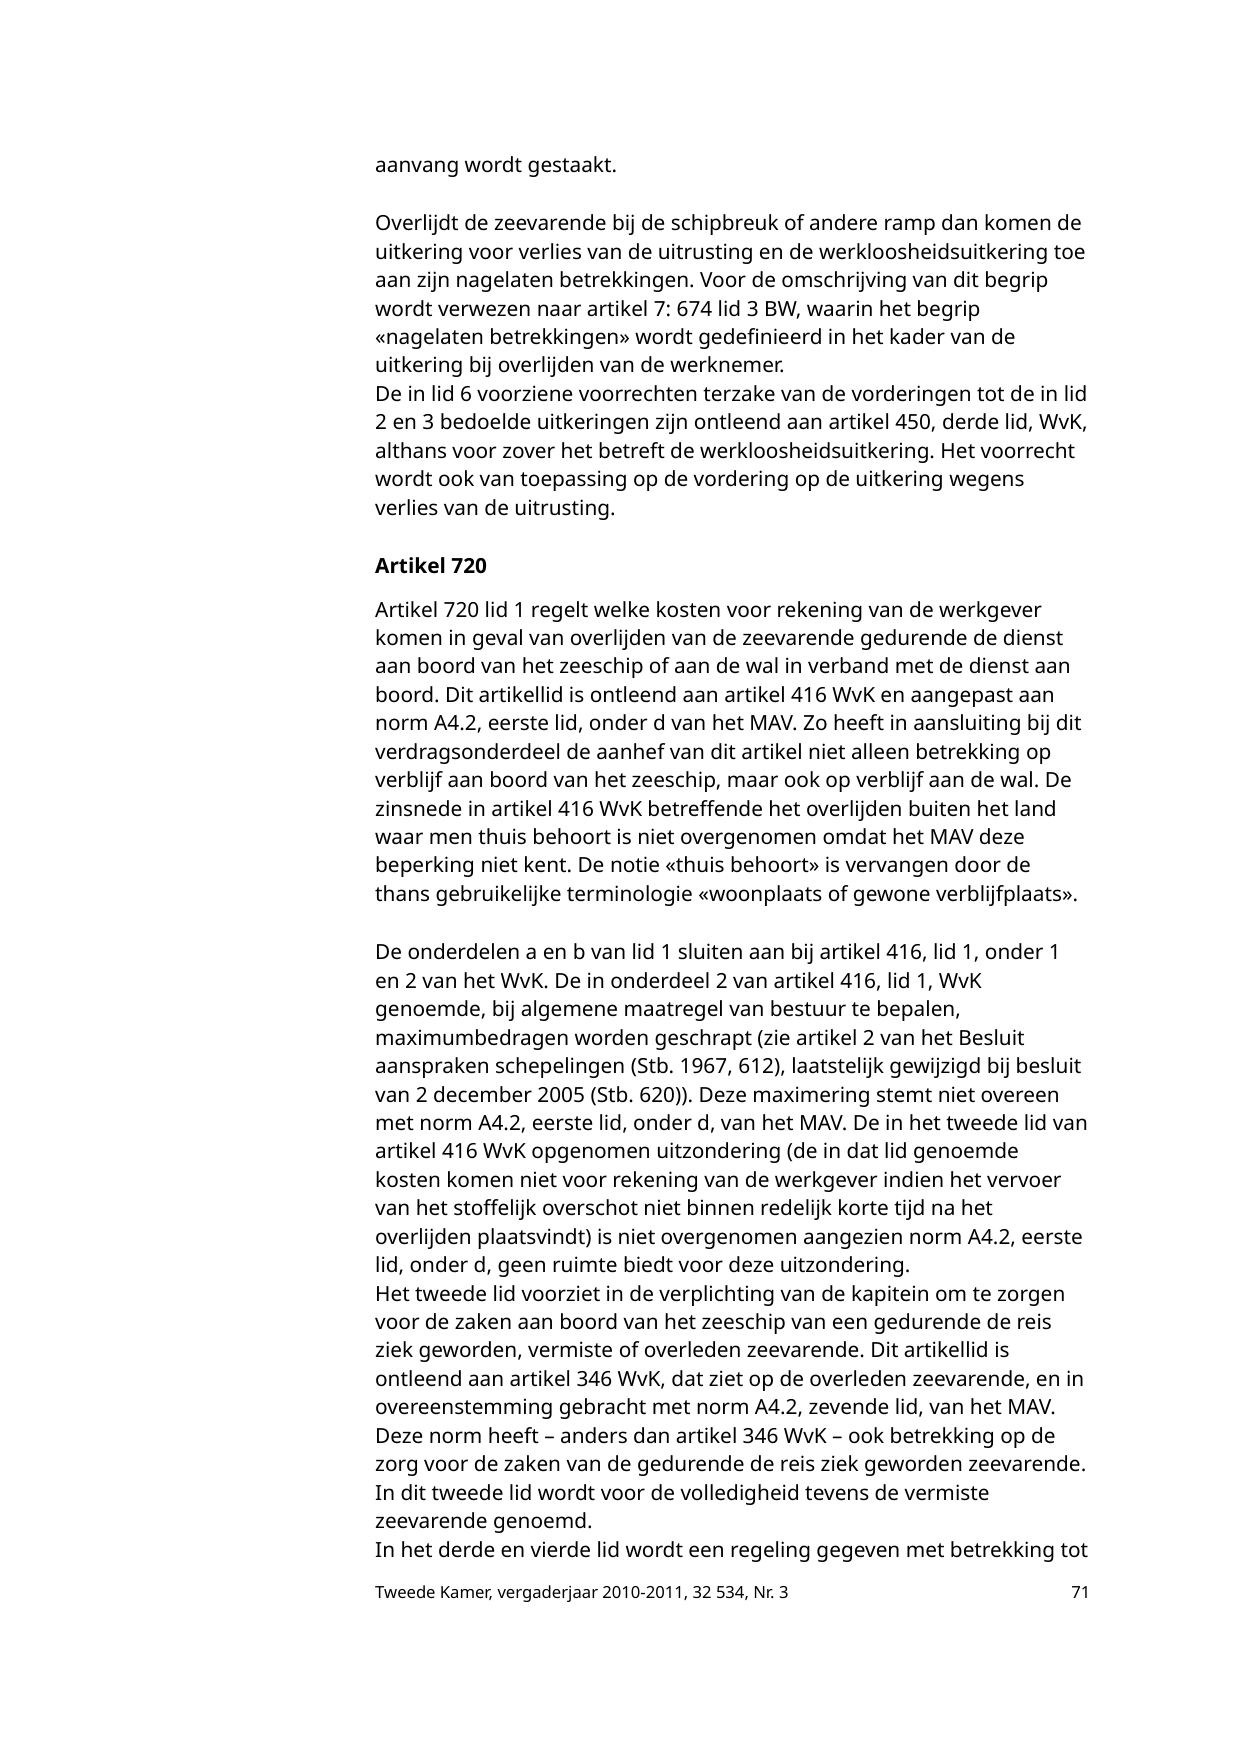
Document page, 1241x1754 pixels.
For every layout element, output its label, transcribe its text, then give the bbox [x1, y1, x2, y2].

text De in lid 6 voorziene voorrechten terzake van de vorderingen tot de in lid 2 en 3 bedoelde uitkeringen zijn ontleend aan artikel 450, derde lid, WvK, althans voor zover het betreft de werkloosheidsuitkering. Het voorrecht wordt ook van toepassing op de vordering op de uitkering wegens verlies van de uitrusting. [375, 379, 1090, 521]
text In het derde en vierde lid wordt een regeling gegeven met betrekking tot [375, 1535, 1090, 1563]
text Het tweede lid voorziet in de verplichting van de kapitein om te zorgen voor de zaken aan boord van het zeeschip van een gedurende de reis ziek geworden, vermiste of overleden zeevarende. Dit artikellid is ontleend aan artikel 346 WvK, dat ziet op de overleden zeevarende, en in overeenstemming gebracht met norm A4.2, zevende lid, van het MAV. Deze norm heeft – anders dan artikel 346 WvK – ook betrekking op de zorg voor de zaken van de gedurende de reis ziek geworden zeevarende. In dit tweede lid wordt voor de volledigheid tevens de vermiste zeevarende genoemd. [375, 1279, 1090, 1535]
text Artikel 720 [375, 551, 1090, 580]
text Artikel 720 lid 1 regelt welke kosten voor rekening van de werkgever komen in geval van overlijden van de zeevarende gedurende de dienst aan boord van het zeeschip of aan de wal in verband met de dienst aan boord. Dit artikellid is ontleend aan artikel 416 WvK en aangepast aan norm A4.2, eerste lid, onder d van het MAV. Zo heeft in aansluiting bij dit verdragsonderdeel de aanhef van dit artikel niet alleen betrekking op verblijf aan boord van het zeeschip, maar ook op verblijf aan de wal. De zinsnede in artikel 416 WvK betreffende het overlijden buiten het land waar men thuis behoort is niet overgenomen omdat het MAV deze beperking niet kent. De notie «thuis behoort» is vervangen door de thans gebruikelijke terminologie «woonplaats of gewone verblijfplaats». [375, 595, 1090, 907]
text Overlijdt de zeevarende bij de schipbreuk of andere ramp dan komen de uitkering voor verlies van de uitrusting en de werkloosheidsuitkering toe aan zijn nagelaten betrekkingen. Voor de omschrijving van dit begrip wordt verwezen naar artikel 7: 674 lid 3 BW, waarin het begrip «nagelaten betrekkingen» wordt gedefinieerd in het kader van de uitkering bij overlijden van de werknemer. [375, 208, 1090, 379]
text De onderdelen a en b van lid 1 sluiten aan bij artikel 416, lid 1, onder 1 en 2 van het WvK. De in onderdeel 2 van artikel 416, lid 1, WvK genoemde, bij algemene maatregel van bestuur te bepalen, maximumbedragen worden geschrapt (zie artikel 2 van het Besluit aanspraken schepelingen (Stb. 1967, 612), laatstelijk gewijzigd bij besluit van 2 december 2005 (Stb. 620)). Deze maximering stemt niet overeen met norm A4.2, eerste lid, onder d, van het MAV. De in het tweede lid van artikel 416 WvK opgenomen uitzondering (de in dat lid genoemde kosten komen niet voor rekening van de werkgever indien het vervoer van het stoffelijk overschot niet binnen redelijk korte tijd na het overlijden plaatsvindt) is niet overgenomen aangezien norm A4.2, eerste lid, onder d, geen ruimte biedt voor deze uitzondering. [375, 937, 1090, 1279]
text aanvang wordt gestaakt. [375, 150, 1090, 178]
